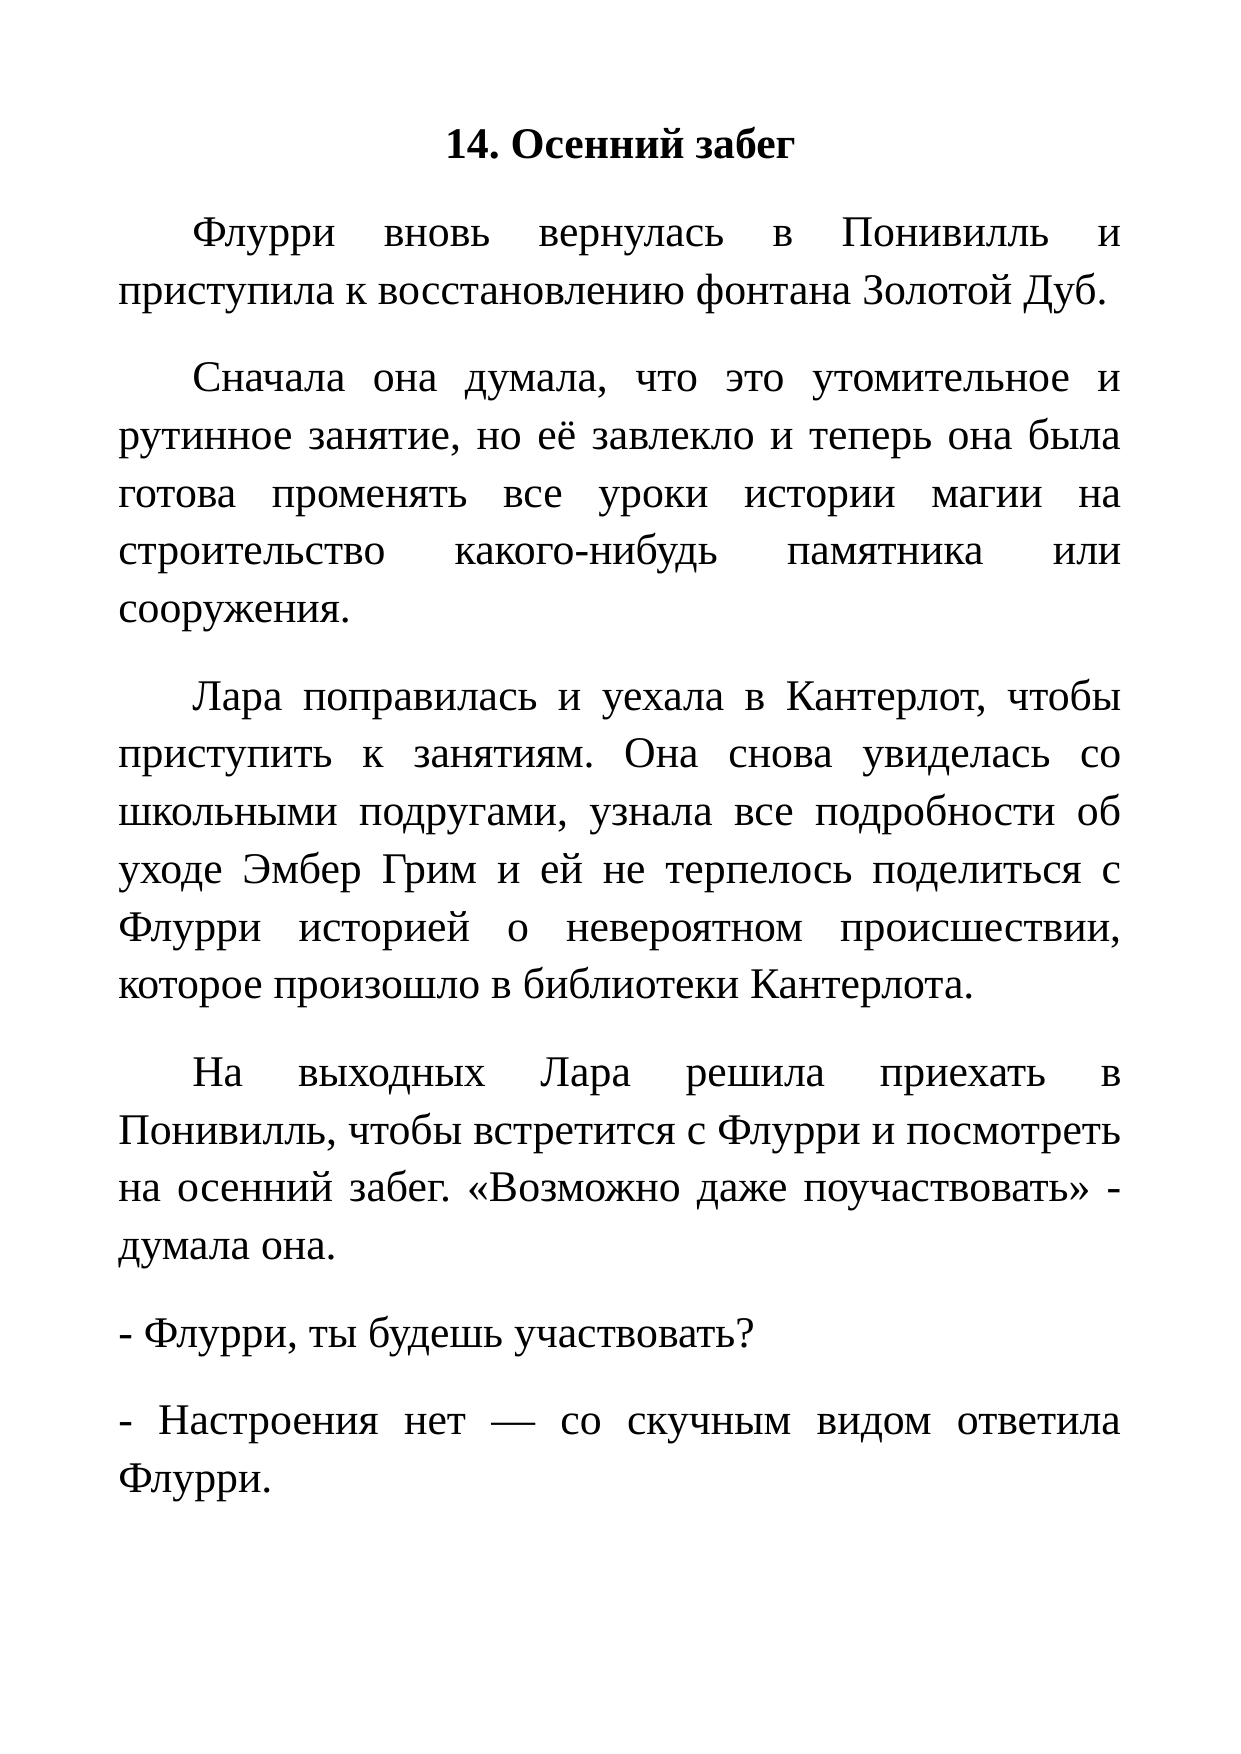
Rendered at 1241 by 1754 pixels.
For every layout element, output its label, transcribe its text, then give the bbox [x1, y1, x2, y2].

text - Настроения нет — со скучным видом ответила Флурри. [118, 1393, 1122, 1502]
text 14. Осенний забег [118, 118, 1122, 168]
text Сначала она думала, что это утомительное и рутинное занятие, но её завлекло и теперь она была готова променять все уроки истории магии на строительство какого-нибудь памятника или сооружения. [118, 351, 1122, 632]
text - Флурри, ты будешь участвовать? [118, 1306, 1122, 1356]
text На выходных Лара решила приехать в Понивилль, чтобы встретится с Флурри и посмотреть на осенний забег. «Возможно даже поучаствовать» - думала она. [118, 1045, 1122, 1269]
text Лара поправилась и уехала в Кантерлот, чтобы приступить к занятиям. Она снова увиделась со школьными подругами, узнала все подробности об уходе Эмбер Грим и ей не терпелось поделиться с Флурри историей о невероятном происшествии, которое произошло в библиотеки Кантерлота. [118, 669, 1122, 1008]
text Флурри вновь вернулась в Понивилль и приступила к восстановлению фонтана Золотой Дуб. [118, 205, 1122, 313]
